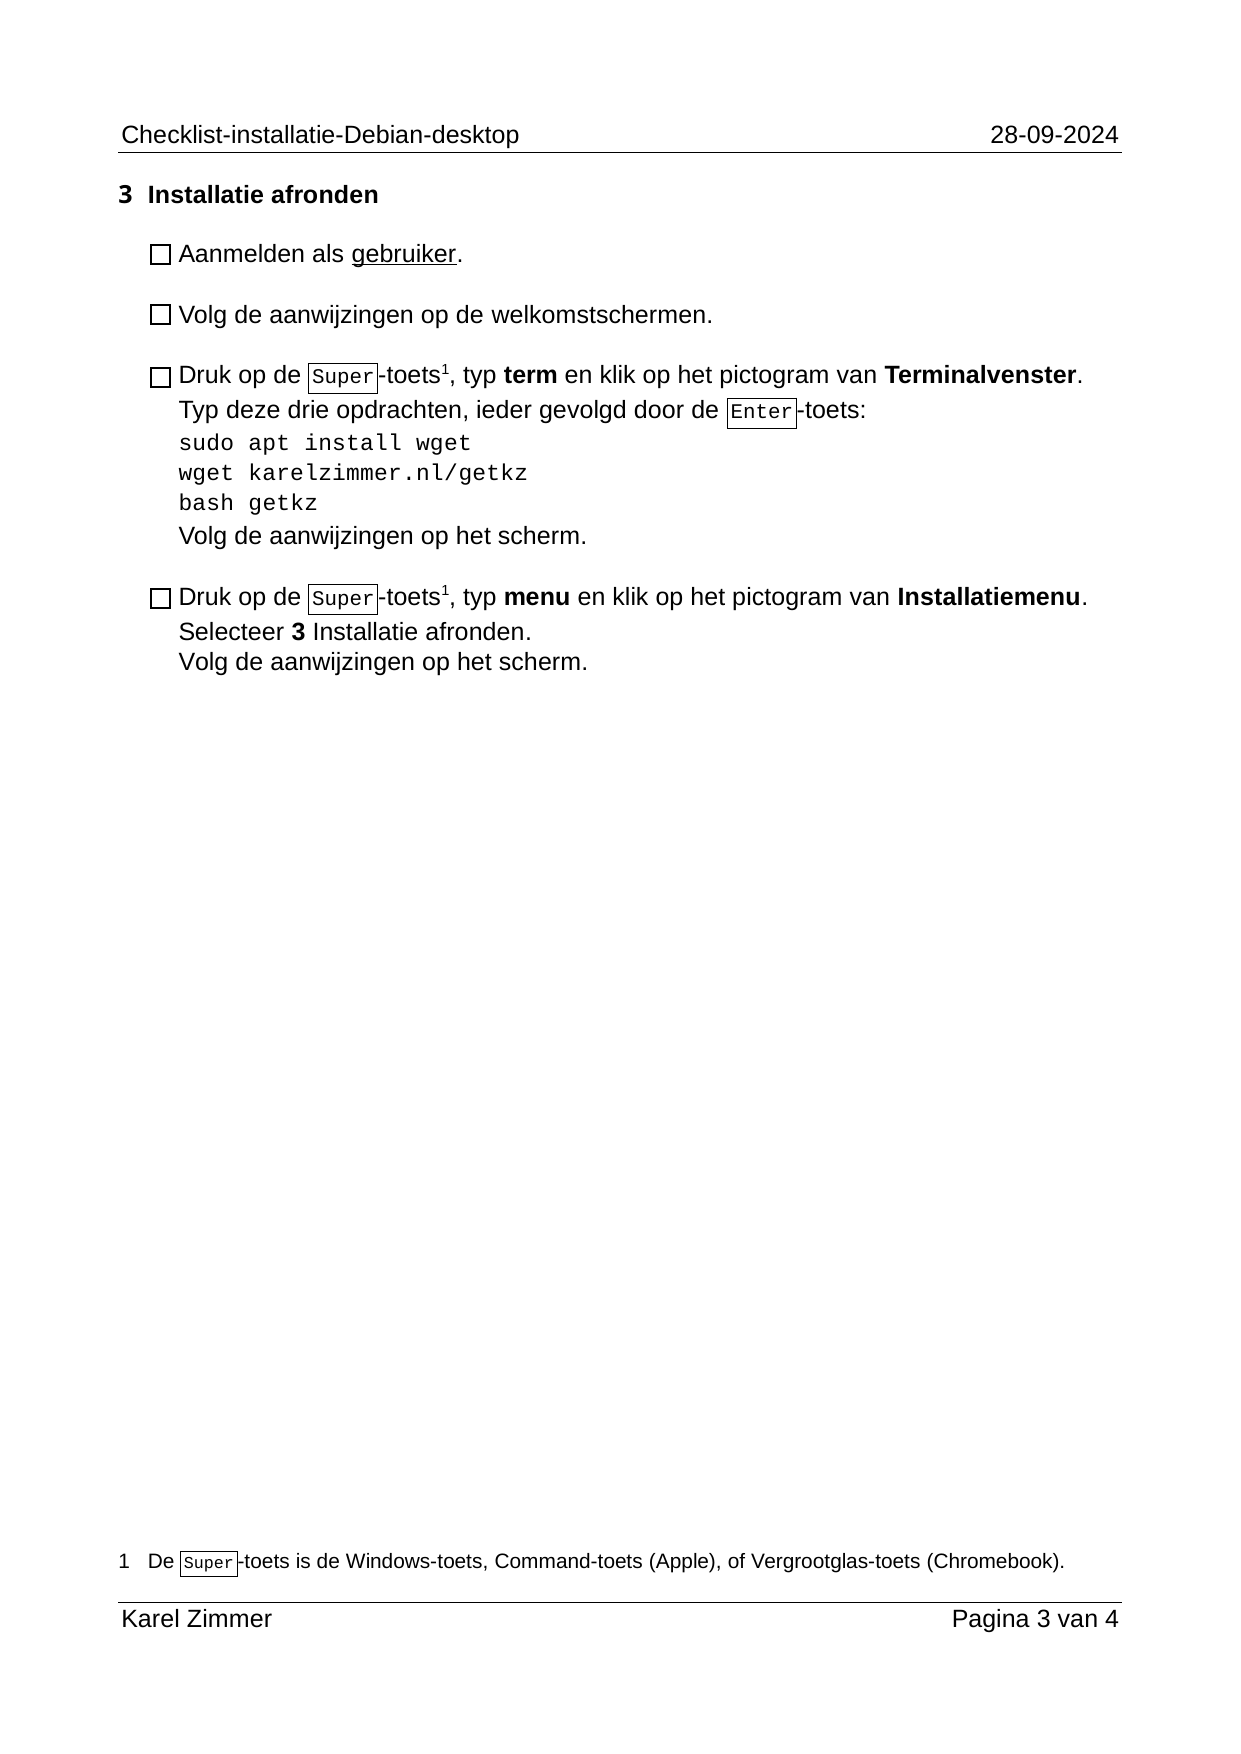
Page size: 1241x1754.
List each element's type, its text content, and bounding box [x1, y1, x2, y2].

table_cell [118, 395, 142, 430]
table_cell [142, 616, 177, 647]
table_cell [177, 330, 1122, 360]
table_cell [142, 521, 177, 551]
table_header [118, 239, 142, 269]
table_header Aanmelden als gebruiker. [177, 239, 1122, 269]
table_cell Volg de aanwijzingen op het scherm. [177, 647, 1122, 677]
table_cell [142, 300, 177, 330]
table_cell bash getkz [177, 491, 1122, 521]
table_cell Volg de aanwijzingen op het scherm. [177, 521, 1122, 551]
table_cell [142, 360, 177, 395]
table_cell [118, 460, 142, 491]
table_header [142, 239, 177, 269]
table_cell [177, 551, 1122, 581]
table_cell [142, 269, 177, 300]
table_cell [118, 581, 142, 616]
table_cell [142, 460, 177, 491]
table_cell [118, 360, 142, 395]
table_cell [118, 551, 142, 581]
table_cell [142, 395, 177, 430]
table_cell [118, 300, 142, 330]
table_cell [118, 330, 142, 360]
table_cell Typ deze drie opdrachten, ieder gevolgd door de Enter-toets: [177, 395, 1122, 430]
table_cell [118, 491, 142, 521]
table_cell [142, 330, 177, 360]
table_cell [142, 551, 177, 581]
table_cell [118, 616, 142, 647]
table_cell [142, 491, 177, 521]
table_cell [118, 430, 142, 460]
table_cell [177, 269, 1122, 300]
table_cell [118, 521, 142, 551]
table_cell [142, 647, 177, 677]
table_cell Druk op de Super-toets, typ term en klik op het pictogram van Terminalvenster. [177, 360, 1122, 395]
table_cell Selecteer 3 Installatie afronden. [177, 616, 1122, 647]
table_cell [142, 430, 177, 460]
list Installatie afronden [118, 177, 1122, 211]
table_cell [142, 581, 177, 616]
table_cell [118, 647, 142, 677]
table_cell Volg de aanwijzingen op de welkomstschermen. [177, 300, 1122, 330]
table_cell Druk op de Super-toets1, typ menu en klik op het pictogram van Installatiemenu. [177, 581, 1122, 616]
table_cell sudo apt install wget [177, 430, 1122, 460]
table_cell wget karelzimmer.nl/getkz [177, 460, 1122, 491]
table_cell [118, 269, 142, 300]
